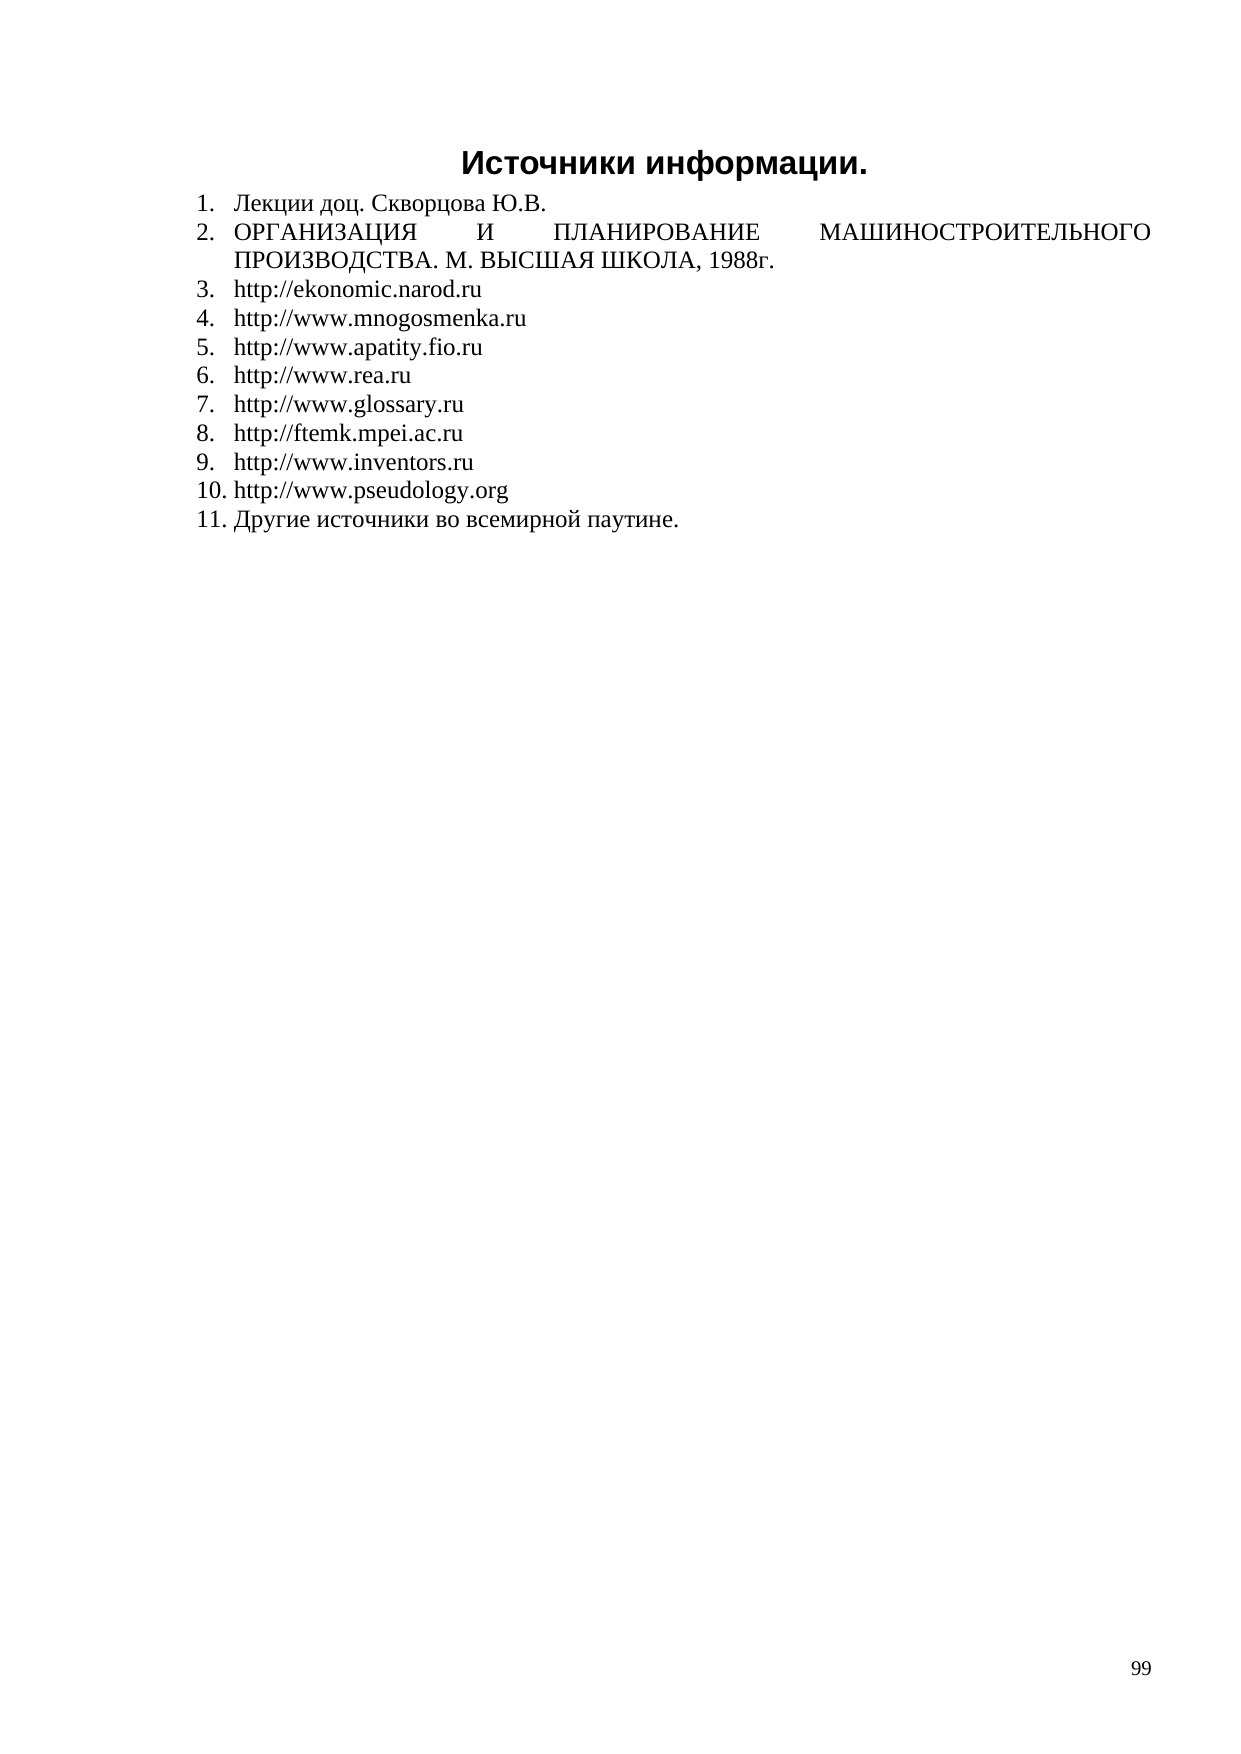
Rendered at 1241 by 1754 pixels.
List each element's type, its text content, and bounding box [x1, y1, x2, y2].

list http://www.glossary.ru [196, 389, 1152, 418]
list http://www.pseudology.org [196, 475, 1152, 504]
subtitle Источники информации. [177, 143, 1152, 182]
list http://ftemk.mpei.ac.ru [196, 418, 1152, 447]
list http://www.inventors.ru [196, 447, 1152, 475]
list Лекции доц. Скворцова Ю.В. [196, 188, 1152, 217]
list http://www.apatity.fio.ru [196, 332, 1152, 360]
list http://ekonomic.narod.ru [196, 274, 1152, 303]
list Другие источники во всемирной паутине. [196, 504, 1152, 533]
list http://www.mnogosmenka.ru [196, 303, 1152, 332]
list http://www.rea.ru [196, 360, 1152, 389]
list ОРГАНИЗАЦИЯ И ПЛАНИРОВАНИЕ МАШИНОСТРОИТЕЛЬНОГО ПРОИЗВОДСТВА. М. ВЫСШАЯ ШКОЛА, 1988г. [196, 217, 1152, 274]
